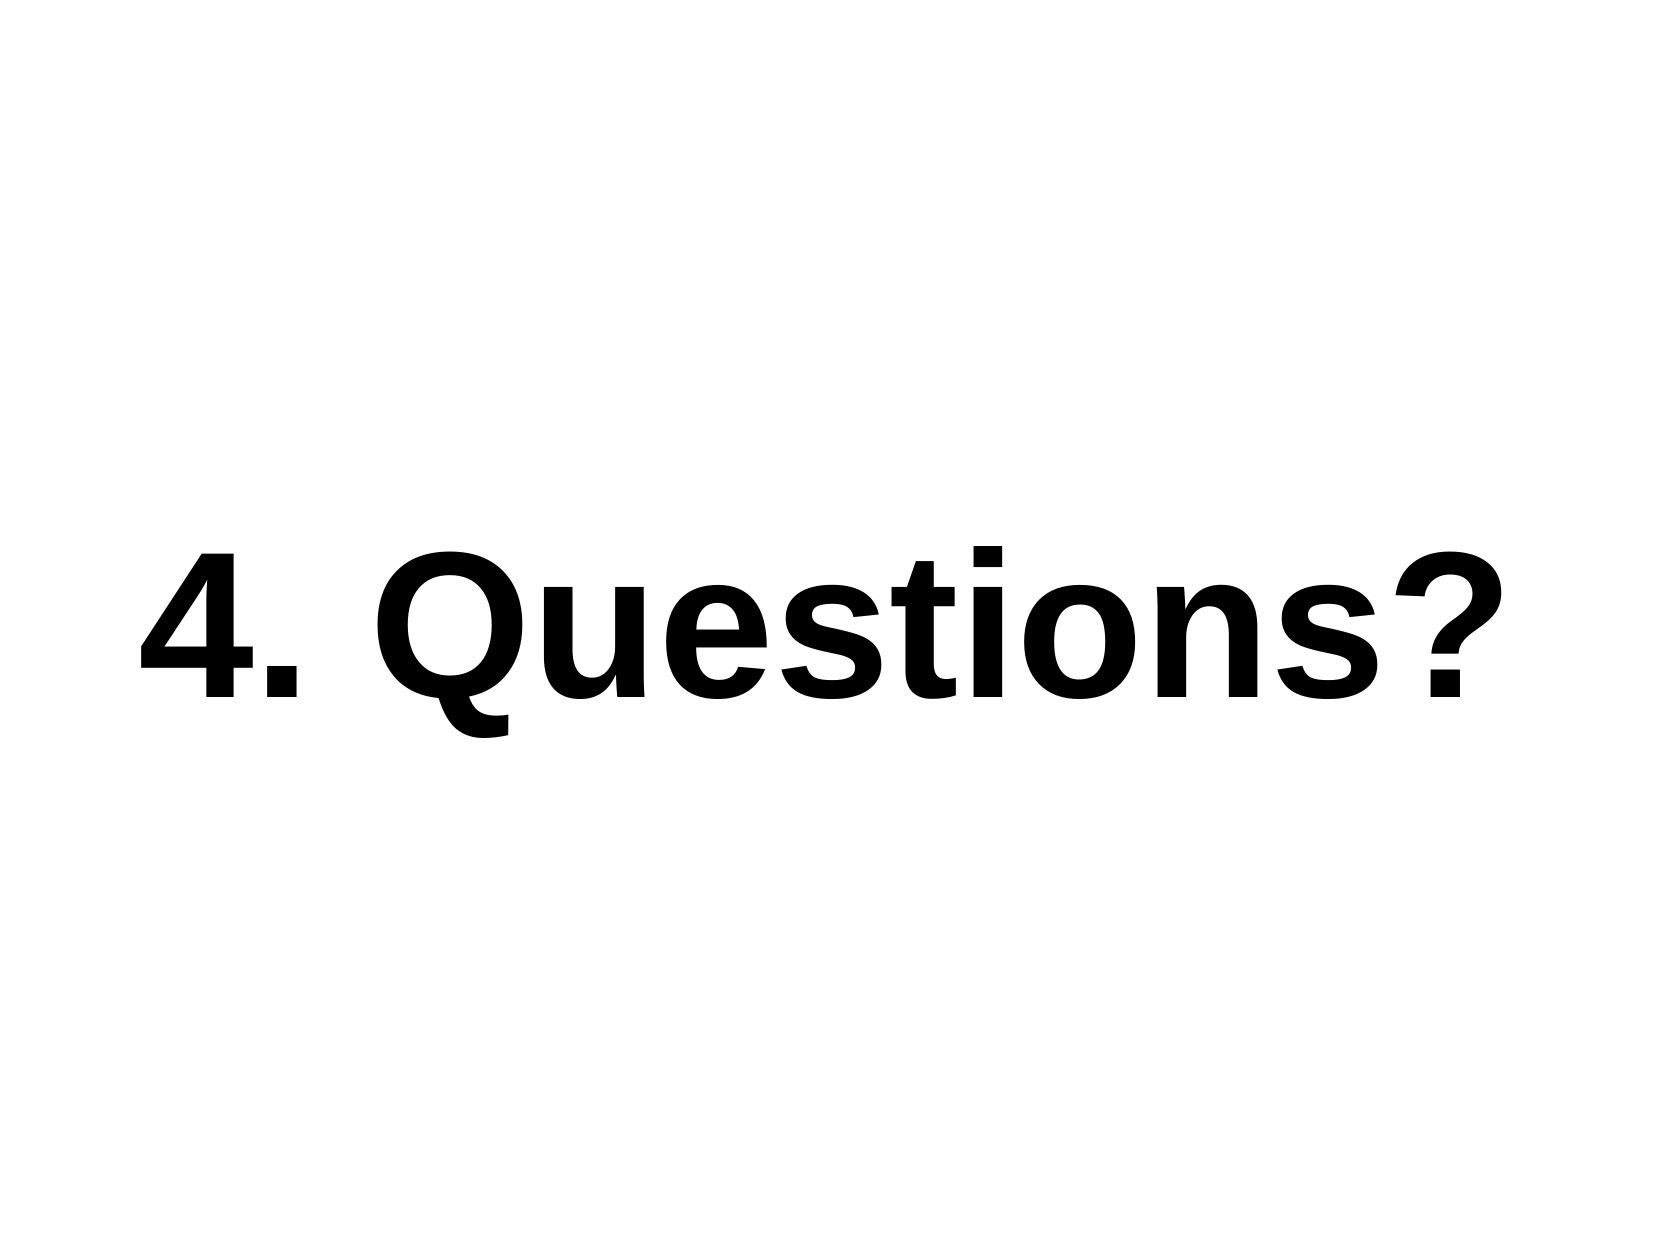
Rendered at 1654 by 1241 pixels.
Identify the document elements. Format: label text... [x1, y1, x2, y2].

title 4. Questions? [82, 49, 1571, 1201]
